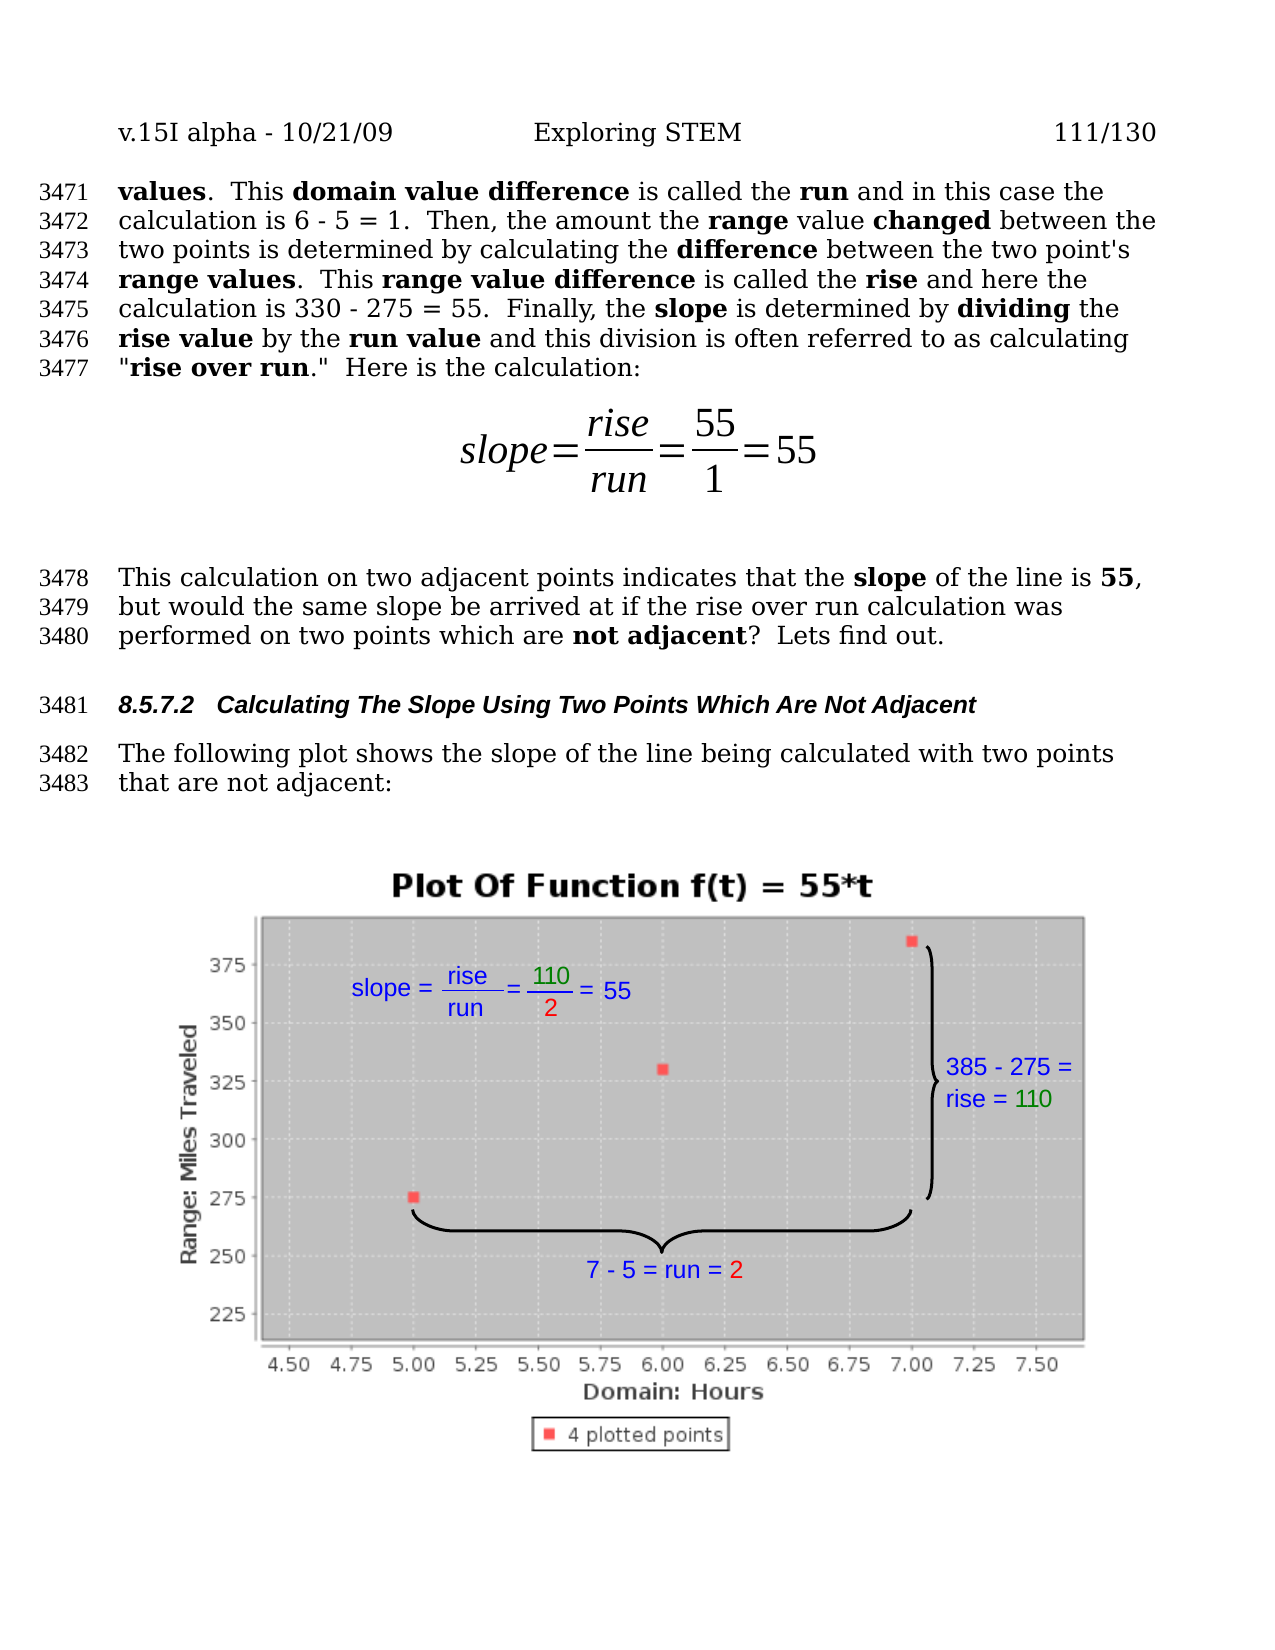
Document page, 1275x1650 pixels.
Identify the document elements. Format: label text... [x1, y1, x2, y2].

text The following plot shows the slope of the line being calculated with two points that are not adjacent: [118, 739, 1157, 798]
text This calculation on two adjacent points indicates that the slope of the line is 55, but would the same slope be arrived at if the rise over run calculation was performed on two points which are not adjacent? Lets find out. [118, 563, 1157, 651]
text values. This domain value difference is called the run and in this case the calculation is 6 - 5 = 1. Then, the amount the range value changed between the two points is determined by calculating the difference between the two point's range values. This range value difference is called the rise and here the calculation is 330 - 275 = 55. Finally, the slope is determined by dividing the rise value by the run value and this division is often referred to as calculating "rise over run." Here is the calculation: [118, 177, 1157, 382]
subtitle Calculating The Slope Using Two Points Which Are Not Adjacent [118, 690, 1157, 718]
